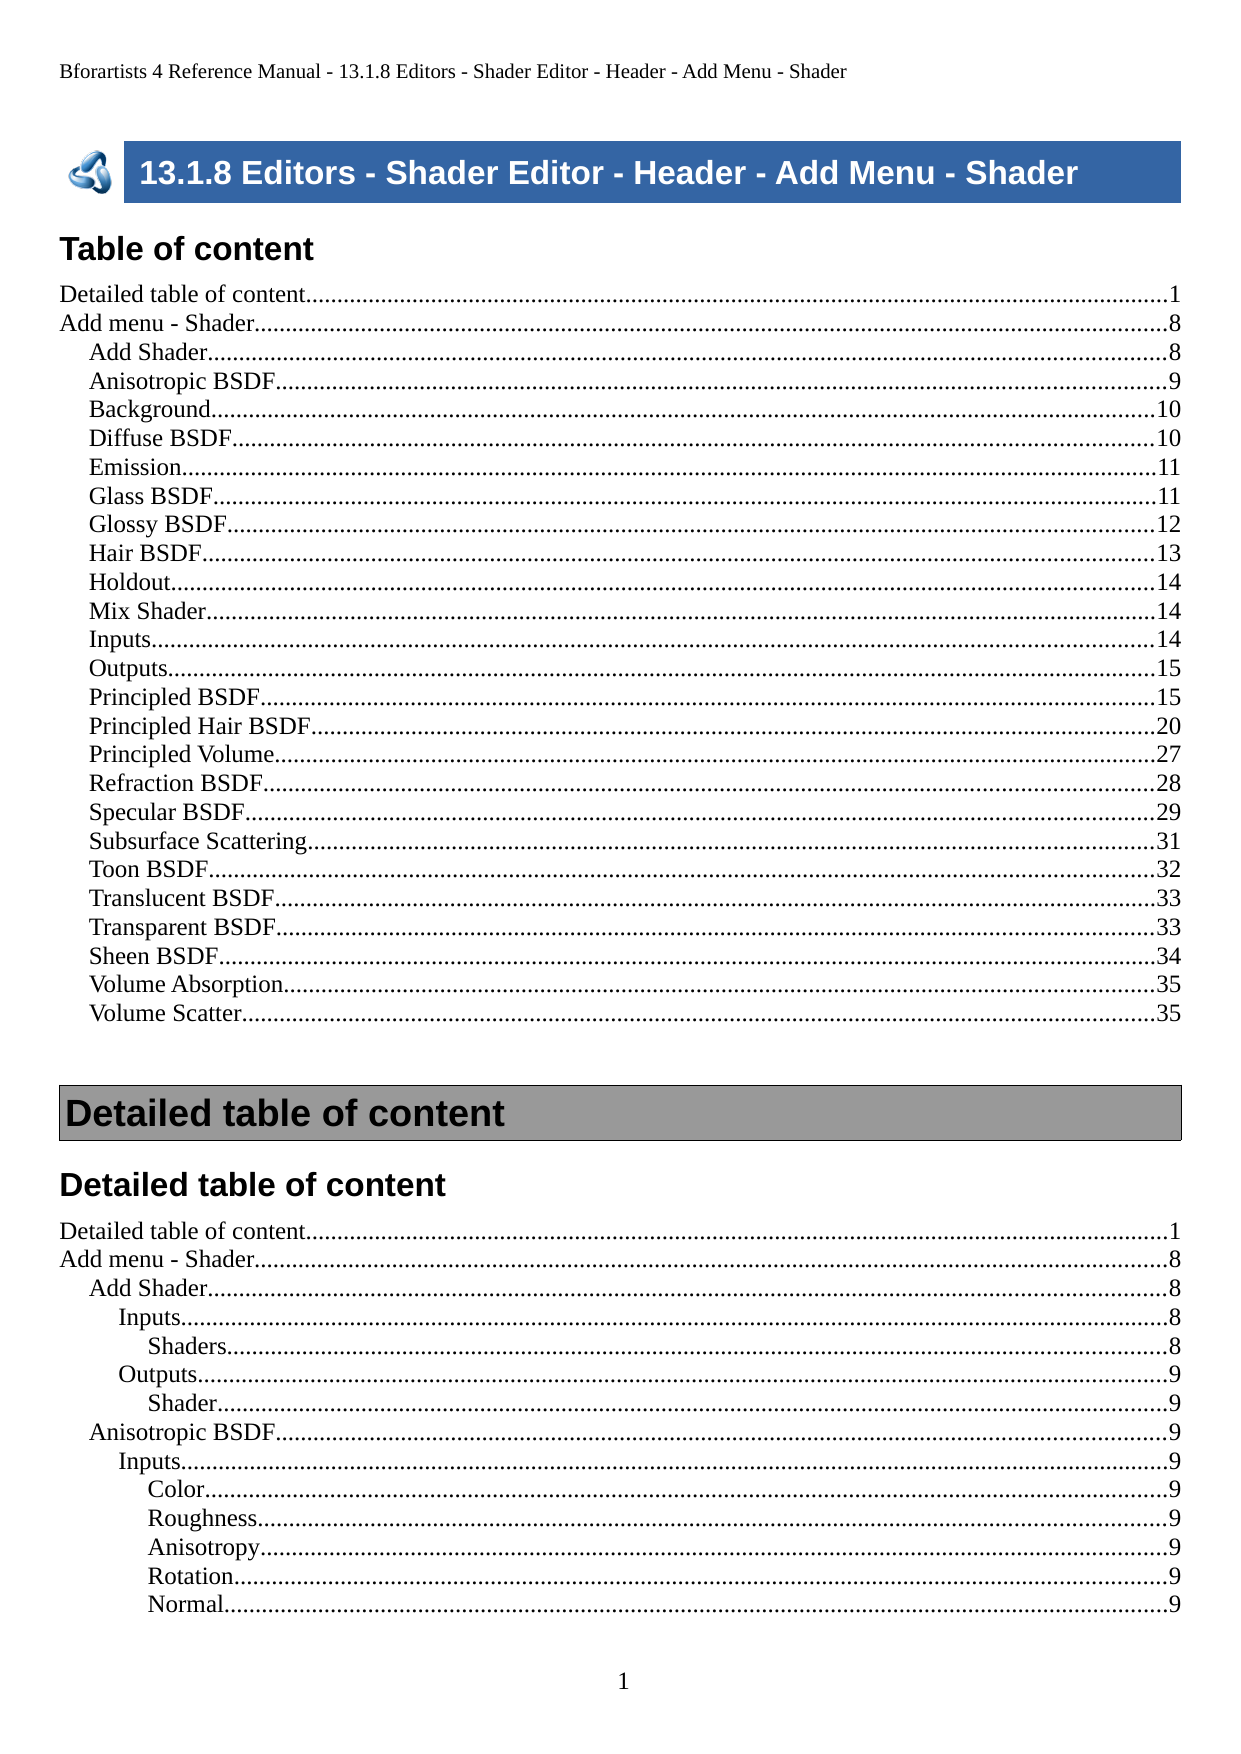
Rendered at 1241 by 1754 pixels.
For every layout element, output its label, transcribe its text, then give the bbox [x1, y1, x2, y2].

text Principled Volume 27 [88, 739, 1181, 768]
text Add menu - Shader 8 [59, 308, 1181, 337]
text Rotation 9 [147, 1561, 1181, 1589]
text Anisotropy 9 [147, 1532, 1181, 1561]
text Diffuse BSDF 10 [88, 423, 1181, 452]
text Color 9 [147, 1474, 1181, 1503]
text Principled BSDF 15 [88, 682, 1181, 711]
text Volume Absorption 35 [88, 969, 1181, 998]
text Background 10 [88, 394, 1181, 423]
text Specular BSDF 29 [88, 797, 1181, 826]
text Normal 9 [147, 1589, 1181, 1618]
text Add Shader 8 [88, 337, 1181, 366]
text Add menu - Shader 8 [59, 1244, 1181, 1273]
picture [65, 147, 114, 197]
text Subsurface Scattering 31 [88, 826, 1181, 854]
text Hair BSDF 13 [88, 538, 1181, 567]
text Translucent BSDF 33 [88, 883, 1181, 912]
text Outputs 15 [88, 653, 1181, 682]
text Toon BSDF 32 [88, 854, 1181, 883]
text Transparent BSDF 33 [88, 912, 1181, 941]
text Shaders 8 [147, 1331, 1181, 1359]
text Inputs 14 [88, 624, 1181, 653]
text Principled Hair BSDF 20 [88, 711, 1181, 739]
text Holdout 14 [88, 567, 1181, 596]
text Outputs 9 [118, 1359, 1181, 1388]
subtitle Detailed table of content [59, 1165, 1181, 1203]
text Detailed table of content 1 [59, 279, 1181, 308]
text Add Shader 8 [88, 1273, 1181, 1302]
text Roughness 9 [147, 1503, 1181, 1532]
text Mix Shader 14 [88, 596, 1181, 624]
text Glass BSDF 11 [88, 481, 1181, 509]
text Inputs 9 [118, 1446, 1181, 1474]
table_header 13.1.8 Editors - Shader Editor - Header - Add Menu - Shader [124, 141, 1181, 203]
text Emission 11 [88, 452, 1181, 481]
text Sheen BSDF 34 [88, 941, 1181, 969]
table_header Detailed table of content [60, 1086, 1181, 1140]
text Detailed table of content 1 [59, 1216, 1181, 1244]
text Refraction BSDF 28 [88, 768, 1181, 797]
text Shader 9 [147, 1388, 1181, 1417]
text Glossy BSDF 12 [88, 509, 1181, 538]
text Inputs 8 [118, 1302, 1181, 1331]
text Volume Scatter 35 [88, 998, 1181, 1027]
subtitle Table of content [59, 228, 1181, 267]
table_header [59, 141, 124, 203]
text Anisotropic BSDF 9 [88, 1417, 1181, 1446]
text Anisotropic BSDF 9 [88, 366, 1181, 394]
